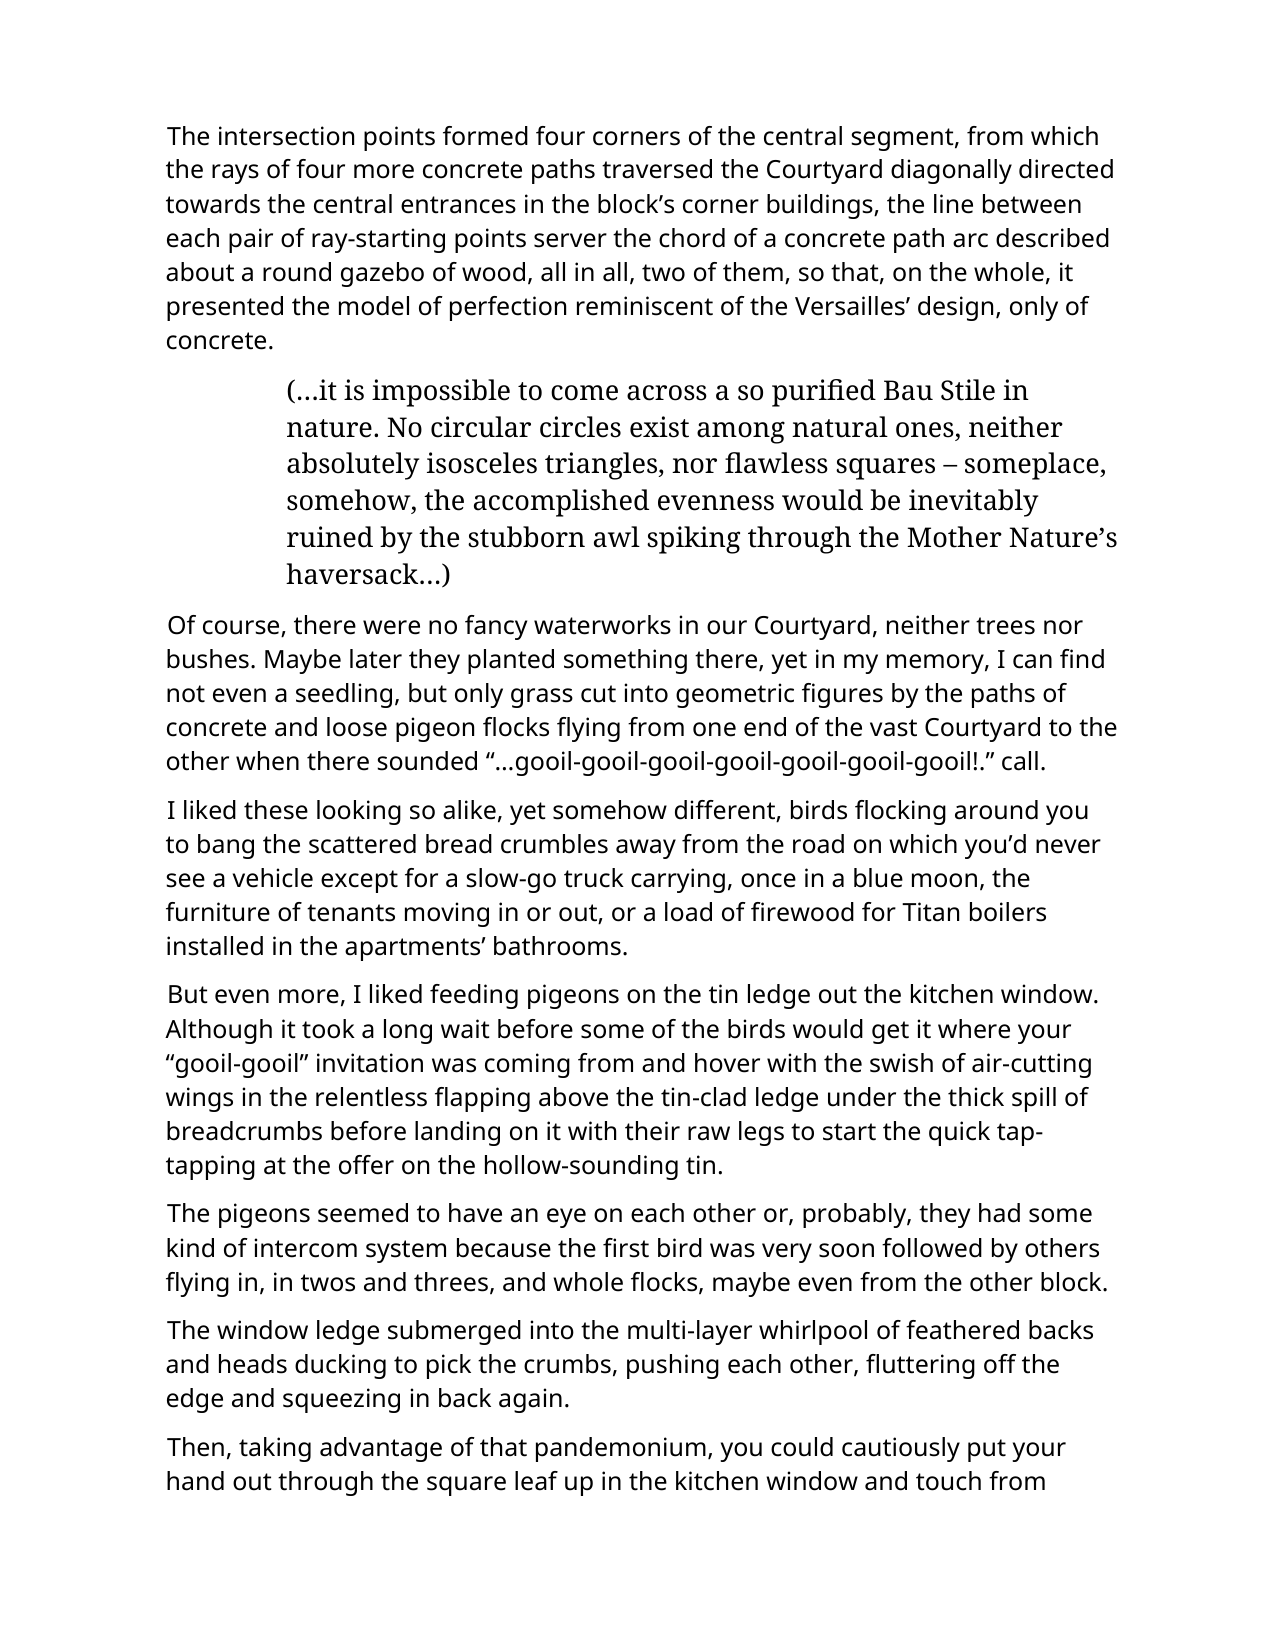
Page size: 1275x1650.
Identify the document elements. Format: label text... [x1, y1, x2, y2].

text Then, taking advantage of that pandemonium, you could cautiously put your hand out through the square leaf up in the kitchen window and touch from [165, 1430, 1118, 1498]
text The pigeons seemed to have an eye on each other or, probably, they had some kind of intercom system because the first bird was very soon followed by others flying in, in twos and threes, and whole flocks, maybe even from the other block. [165, 1196, 1118, 1298]
text The intersection points formed four corners of the central segment, from which the rays of four more concrete paths traversed the Courtyard diagonally directed towards the central entrances in the block’s corner buildings, the line between each pair of ray-starting points server the chord of a concrete path arc described about a round gazebo of wood, all in all, two of them, so that, on the whole, it presented the model of perfection reminiscent of the Versailles’ design, only of concrete. [165, 118, 1118, 357]
text Of course, there were no fancy waterworks in our Courtyard, neither trees nor bushes. Maybe later they planted something there, yet in my memory, I can find not even a seedling, but only grass cut into geometric figures by the paths of concrete and loose pigeon flocks flying from one end of the vast Courtyard to the other when there sounded “…gooil-gooil-gooil-gooil-gooil-gooil-gooil!.” call. [165, 607, 1118, 778]
text I liked these looking so alike, yet somehow different, birds flocking around you to bang the scattered bread crumbles away from the road on which you’d never see a vehicle except for a slow-go truck carrying, once in a blue moon, the furniture of tenants moving in or out, or a load of firewood for Titan boilers installed in the apartments’ bathrooms. [165, 792, 1118, 963]
list (…it is impossible to come across a so purified Bau Stile in nature. No circular circles exist among natural ones, neither absolutely isosceles triangles, nor flawless squares – someplace, somehow, the accomplished evenness would be inevitably ruined by the stubborn awl spiking through the Mother Nature’s haversack…) [286, 371, 1118, 592]
text The window ledge submerged into the multi-layer whirlpool of feathered backs and heads ducking to pick the crumbs, pushing each other, fluttering off the edge and squeezing in back again. [165, 1313, 1118, 1415]
text But even more, I liked feeding pigeons on the tin ledge out the kitchen window. Although it took a long wait before some of the birds would get it where your “gooil-gooil” invitation was coming from and hover with the swish of air-cutting wings in the relentless flapping above the tin-clad ledge under the thick spill of breadcrumbs before landing on it with their raw legs to start the quick tap-tapping at the offer on the hollow-sounding tin. [165, 977, 1118, 1182]
